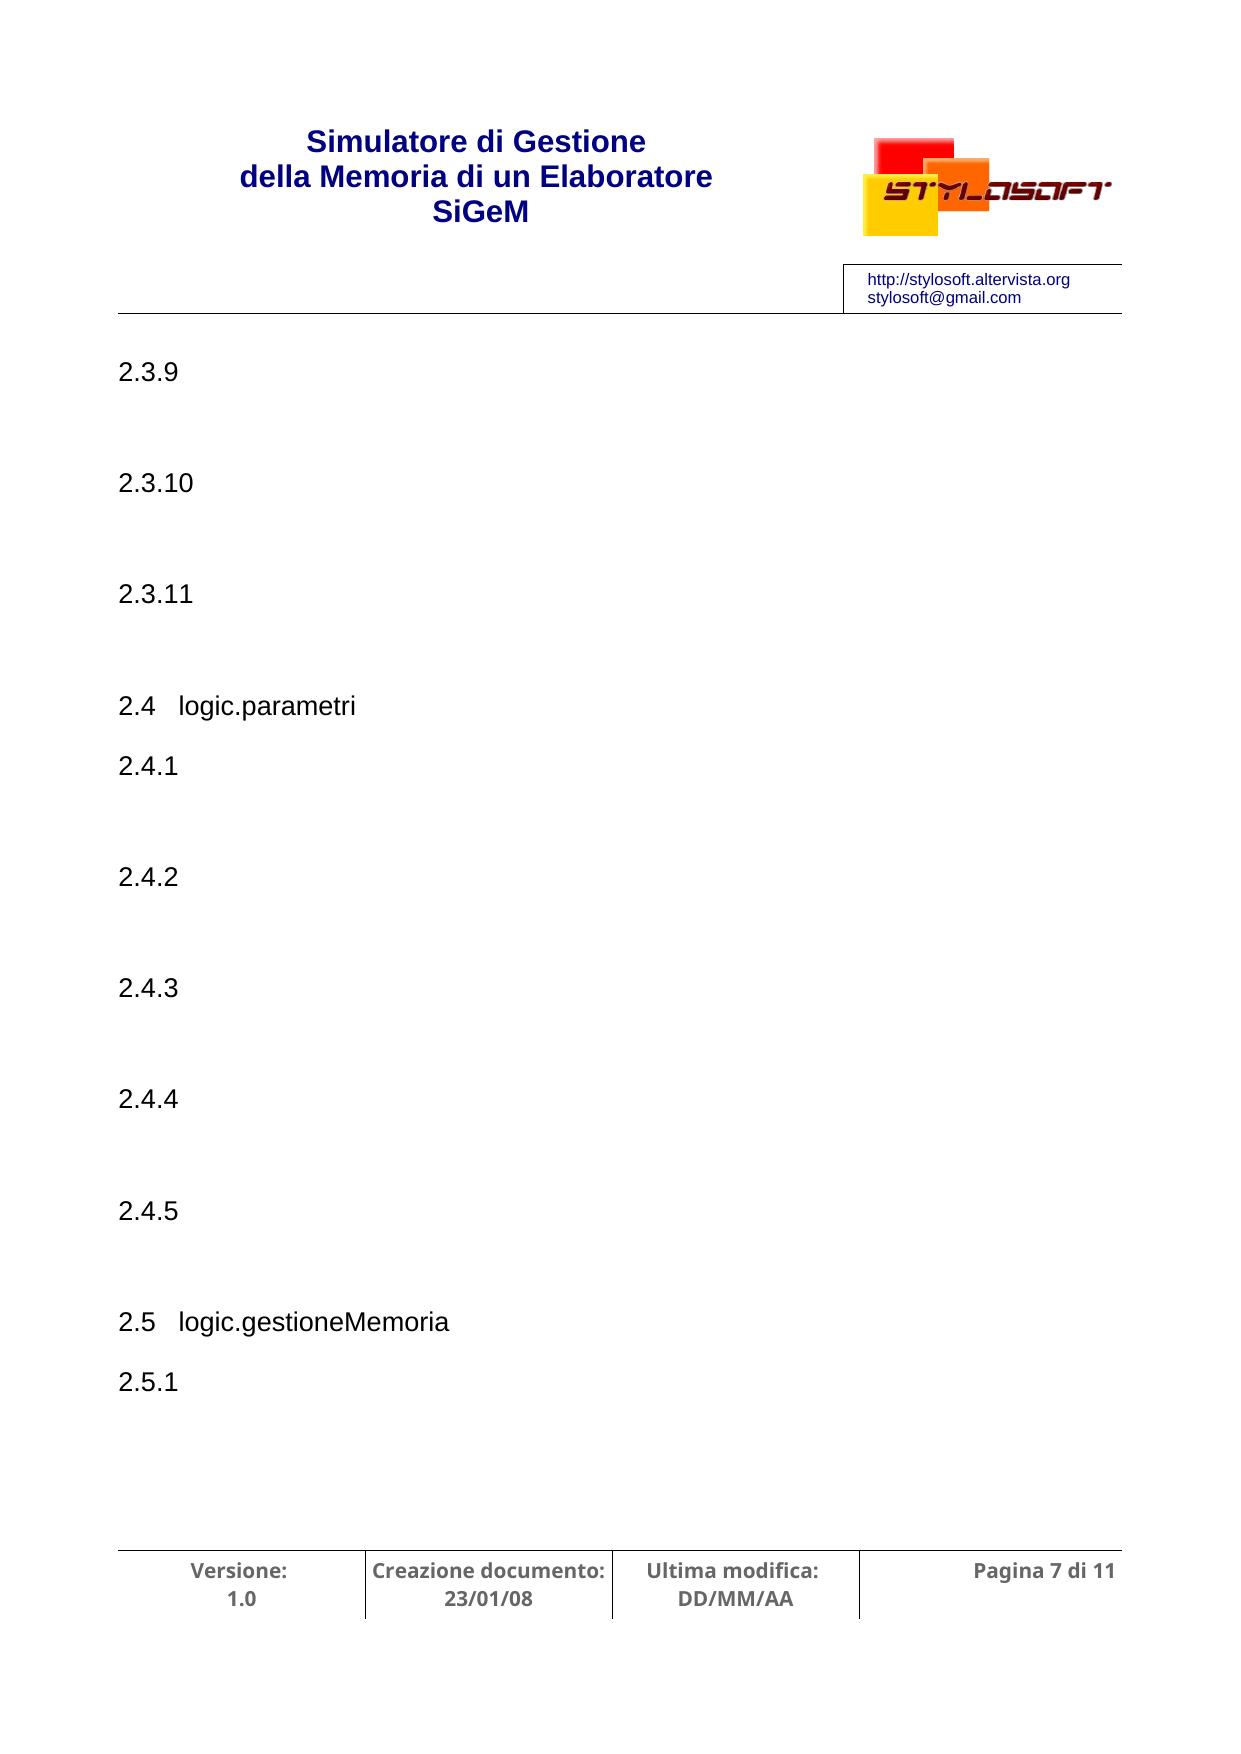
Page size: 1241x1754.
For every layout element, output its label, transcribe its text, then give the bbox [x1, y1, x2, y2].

subtitle logic.gestioneMemoria [118, 1307, 1122, 1337]
picture [848, 123, 1117, 247]
subtitle logic.parametri [118, 691, 1122, 721]
